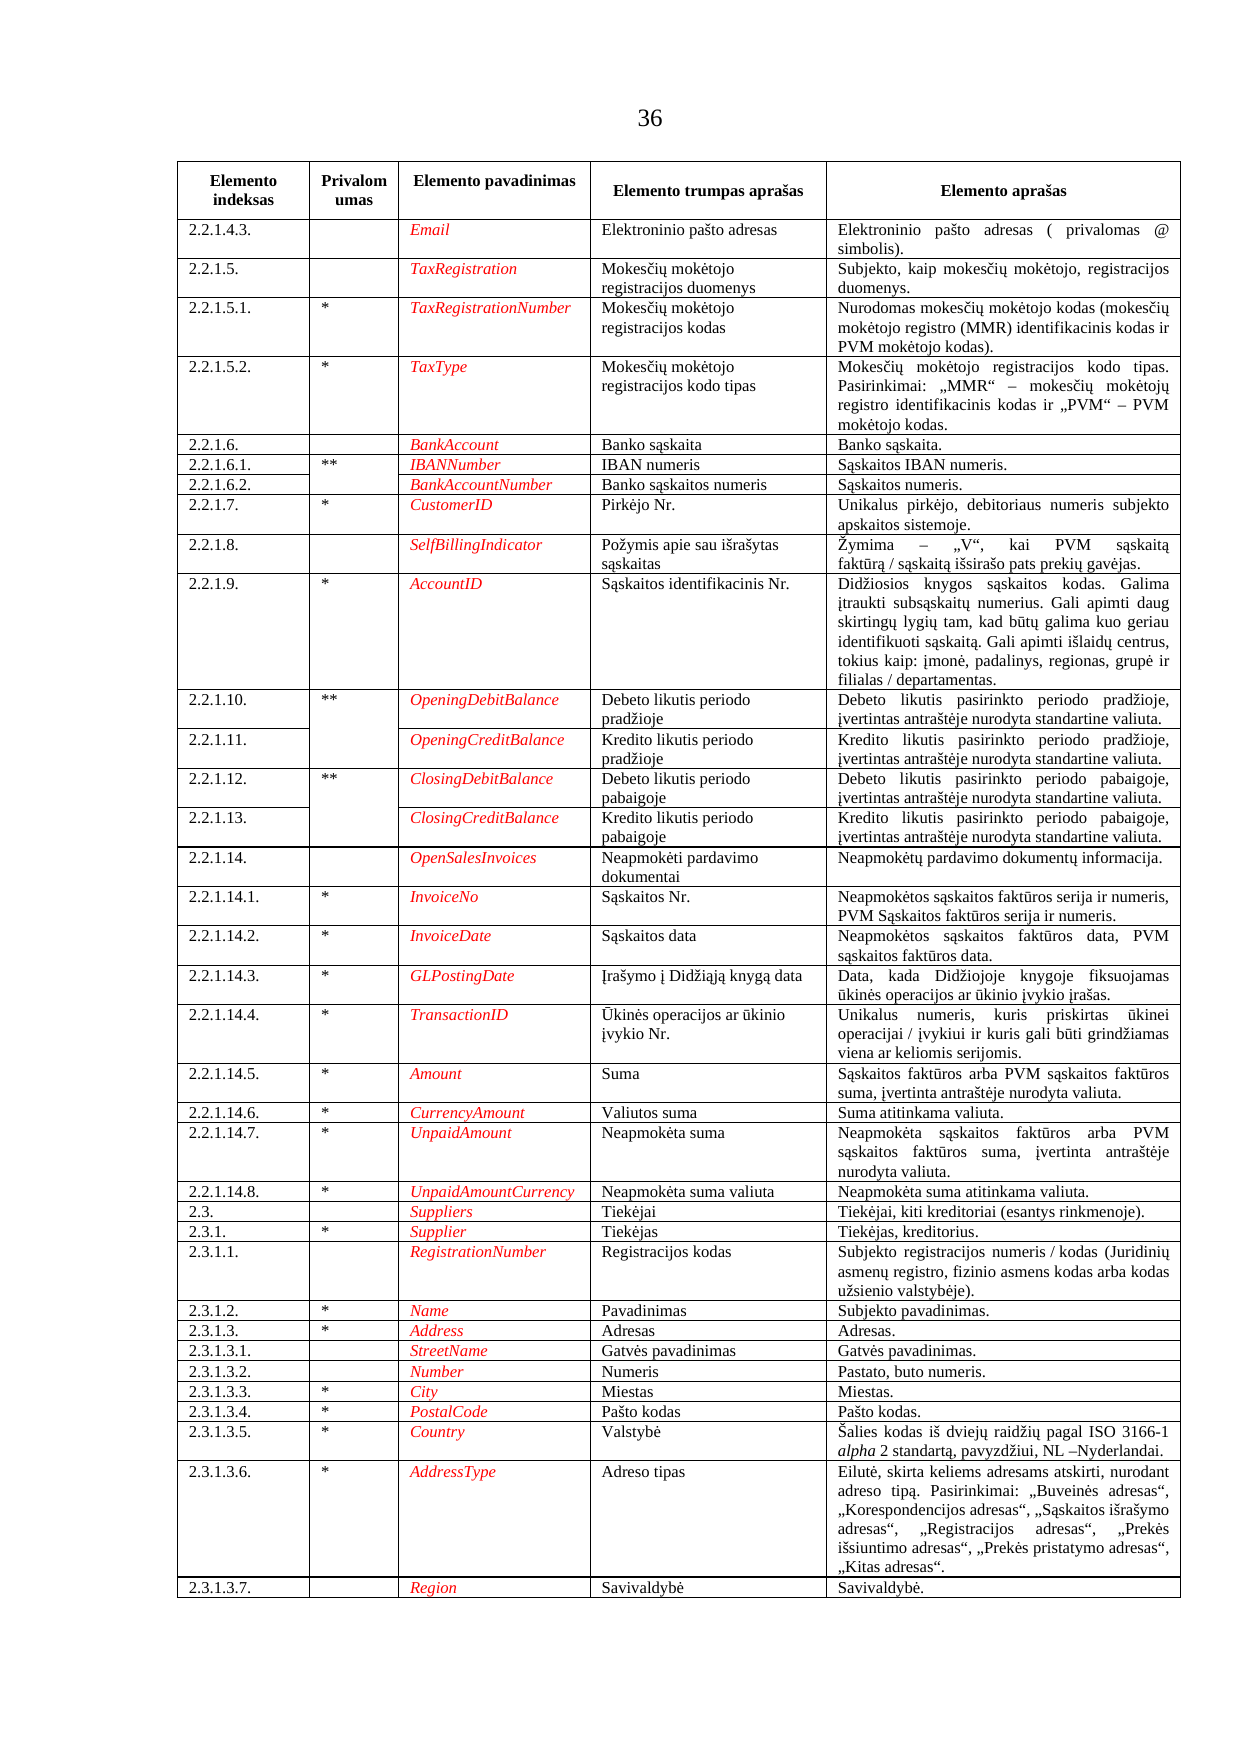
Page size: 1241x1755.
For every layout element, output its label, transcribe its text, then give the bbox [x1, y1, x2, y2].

table_cell Kredito likutis pasirinkto periodo pabaigoje, įvertintas antraštėje nurodyta standartine valiuta. [827, 808, 1180, 846]
table_cell Sąskaitos IBAN numeris. [827, 455, 1180, 474]
table_cell Debeto likutis periodo pradžioje [591, 690, 826, 728]
table_cell * [310, 1301, 398, 1320]
table_cell Pašto kodas [591, 1402, 826, 1421]
table_cell Ūkinės operacijos ar ūkinio įvykio Nr. [591, 1005, 826, 1062]
table_cell Debeto likutis pasirinkto periodo pabaigoje, įvertintas antraštėje nurodyta standartine valiuta. [827, 769, 1180, 807]
table_cell OpeningCreditBalance [399, 729, 590, 768]
table_cell Pastato, buto numeris. [827, 1361, 1180, 1381]
table_cell Žymima – „V“, kai PVM sąskaitą faktūrą / sąskaitą išsirašo pats prekių gavėjas. [827, 535, 1180, 573]
table_cell InvoiceNo [399, 887, 590, 925]
table_cell 2.2.1.14. [178, 848, 309, 886]
table_cell Debeto likutis pasirinkto periodo pradžioje, įvertintas antraštėje nurodyta standartine valiuta. [827, 690, 1180, 728]
table_cell PostalCode [399, 1402, 590, 1421]
table_cell Mokesčių mokėtojo registracijos kodas [591, 298, 826, 356]
table_cell 2.3.1. [178, 1222, 309, 1241]
table_cell 2.2.1.6.2. [178, 475, 309, 494]
table_cell 2.2.1.8. [178, 535, 309, 573]
table_cell * [310, 1182, 398, 1201]
table_cell 2.2.1.13. [178, 808, 309, 846]
table_cell UnpaidAmountCurrency [399, 1182, 590, 1201]
table_cell * [310, 495, 398, 533]
table_cell 2.2.1.14.6. [178, 1103, 309, 1122]
table_cell 2.2.1.9. [178, 574, 309, 689]
table_cell 2.3.1.3.4. [178, 1402, 309, 1421]
table_cell Miestas. [827, 1382, 1180, 1401]
table_cell Sąskaitos faktūros arba PVM sąskaitos faktūros suma, įvertinta antraštėje nurodyta valiuta. [827, 1064, 1180, 1102]
table_cell ClosingCreditBalance [399, 808, 590, 846]
table_cell [310, 1341, 398, 1360]
table_cell Valiutos suma [591, 1103, 826, 1122]
table_cell AddressType [399, 1461, 590, 1576]
table_cell Tiekėjai, kiti kreditoriai (esantys rinkmenoje). [827, 1202, 1180, 1221]
table_cell * [310, 574, 398, 689]
table_cell [310, 848, 398, 886]
table_cell [310, 1578, 398, 1597]
table_cell 2.2.1.6.1. [178, 455, 309, 474]
table_cell Eilutė, skirta keliems adresams atskirti, nurodant adreso tipą. Pasirinkimai: „Buveinės adresas“, „Korespondencijos adresas“, „Sąskaitos išrašymo adresas“, „Registracijos adresas“, „Prekės išsiuntimo adresas“, „Prekės pristatymo adresas“, „Kitas adresas“. [827, 1461, 1180, 1576]
table_cell 2.2.1.14.2. [178, 926, 309, 964]
table_header Privalomumas [310, 162, 398, 218]
table_cell Kredito likutis pasirinkto periodo pradžioje, įvertintas antraštėje nurodyta standartine valiuta. [827, 729, 1180, 768]
table_cell Sąskaitos Nr. [591, 887, 826, 925]
table_cell Subjekto, kaip mokesčių mokėtojo, registracijos duomenys. [827, 259, 1180, 297]
table_cell IBAN numeris [591, 455, 826, 474]
table_cell Adreso tipas [591, 1461, 826, 1576]
table_cell Supplier [399, 1222, 590, 1241]
table_cell Sąskaitos numeris. [827, 475, 1180, 494]
table_cell TaxRegistrationNumber [399, 298, 590, 356]
table_cell * [310, 887, 398, 925]
table_cell 2.2.1.11. [178, 729, 309, 768]
table_cell Kredito likutis periodo pradžioje [591, 729, 826, 768]
table_cell 2.2.1.5.1. [178, 298, 309, 356]
table_cell 2.2.1.14.1. [178, 887, 309, 925]
table_cell Mokesčių mokėtojo registracijos duomenys [591, 259, 826, 297]
table_cell Tiekėjas, kreditorius. [827, 1222, 1180, 1241]
table_cell * [310, 1461, 398, 1576]
table_cell Sąskaitos identifikacinis Nr. [591, 574, 826, 689]
table_cell [310, 259, 398, 297]
table_cell * [310, 926, 398, 964]
table_cell Debeto likutis periodo pabaigoje [591, 769, 826, 807]
table_cell Savivaldybė. [827, 1578, 1180, 1597]
table_cell * [310, 966, 398, 1004]
table_cell Pavadinimas [591, 1301, 826, 1320]
table_cell TaxRegistration [399, 259, 590, 297]
table_cell Adresas. [827, 1321, 1180, 1340]
table_cell Address [399, 1321, 590, 1340]
table_cell Registracijos kodas [591, 1242, 826, 1300]
table_cell Didžiosios knygos sąskaitos kodas. Galima įtraukti subsąskaitų numerius. Gali apimti daug skirtingų lygių tam, kad būtų galima kuo geriau identifikuoti sąskaitą. Gali apimti išlaidų centrus, tokius kaip: įmonė, padalinys, regionas, grupė ir filialas / departamentas. [827, 574, 1180, 689]
table_cell Įrašymo į Didžiąją knygą data [591, 966, 826, 1004]
table_cell Elektroninio pašto adresas [591, 220, 826, 258]
table_cell Suma [591, 1064, 826, 1102]
table_cell 2.3.1.1. [178, 1242, 309, 1300]
table_cell 2.2.1.7. [178, 495, 309, 533]
table_cell Subjekto pavadinimas. [827, 1301, 1180, 1320]
table_cell Data, kada Didžiojoje knygoje fiksuojamas ūkinės operacijos ar ūkinio įvykio įrašas. [827, 966, 1180, 1004]
table_cell Mokesčių mokėtojo registracijos kodo tipas. Pasirinkimai: „MMR“ – mokesčių mokėtojų registro identifikacinis kodas ir „PVM“ – PVM mokėtojo kodas. [827, 357, 1180, 433]
table_cell 2.3.1.3.2. [178, 1361, 309, 1381]
table_cell Number [399, 1361, 590, 1381]
table_cell 2.2.1.14.4. [178, 1005, 309, 1062]
table_cell Suppliers [399, 1202, 590, 1221]
table_cell SelfBillingIndicator [399, 535, 590, 573]
table_cell [310, 1361, 398, 1381]
table_cell Gatvės pavadinimas. [827, 1341, 1180, 1360]
table_cell Neapmokėtų pardavimo dokumentų informacija. [827, 848, 1180, 886]
table_cell AccountID [399, 574, 590, 689]
table_cell Tiekėjas [591, 1222, 826, 1241]
table_cell Numeris [591, 1361, 826, 1381]
table_cell Neapmokėta suma atitinkama valiuta. [827, 1182, 1180, 1201]
table_cell Neapmokėti pardavimo dokumentai [591, 848, 826, 886]
table_cell Suma atitinkama valiuta. [827, 1103, 1180, 1122]
table_cell Neapmokėta suma [591, 1123, 826, 1181]
table_cell * [310, 1005, 398, 1062]
table_cell StreetName [399, 1341, 590, 1360]
table_cell Banko sąskaita [591, 435, 826, 454]
table_cell Neapmokėtos sąskaitos faktūros serija ir numeris, PVM Sąskaitos faktūros serija ir numeris. [827, 887, 1180, 925]
table_header Elemento indeksas [178, 162, 309, 218]
table_cell GLPostingDate [399, 966, 590, 1004]
table_cell 2.3.1.3. [178, 1321, 309, 1340]
table_cell Mokesčių mokėtojo registracijos kodo tipas [591, 357, 826, 433]
table_cell Savivaldybė [591, 1578, 826, 1597]
table_cell * [310, 1123, 398, 1181]
table_cell [310, 1202, 398, 1221]
table_cell [310, 1242, 398, 1300]
table_cell UnpaidAmount [399, 1123, 590, 1181]
table_cell * [310, 298, 398, 356]
table_cell BankAccountNumber [399, 475, 590, 494]
table_cell 2.2.1.4.3. [178, 220, 309, 258]
table_cell Email [399, 220, 590, 258]
table_cell [310, 435, 398, 454]
table_cell Subjekto registracijos numeris / kodas (Juridinių asmenų registro, fizinio asmens kodas arba kodas užsienio valstybėje). [827, 1242, 1180, 1300]
table_cell CustomerID [399, 495, 590, 533]
table_cell * [310, 1422, 398, 1460]
table_cell 2.2.1.10. [178, 690, 309, 728]
table_cell 2.2.1.14.7. [178, 1123, 309, 1181]
table_cell 2.2.1.14.5. [178, 1064, 309, 1102]
table_cell ClosingDebitBalance [399, 769, 590, 807]
table_cell Gatvės pavadinimas [591, 1341, 826, 1360]
table_cell Nurodomas mokesčių mokėtojo kodas (mokesčių mokėtojo registro (MMR) identifikacinis kodas ir PVM mokėtojo kodas). [827, 298, 1180, 356]
table_cell [310, 535, 398, 573]
table_cell Name [399, 1301, 590, 1320]
table_cell InvoiceDate [399, 926, 590, 964]
table_cell 2.3.1.3.7. [178, 1578, 309, 1597]
table_cell Šalies kodas iš dviejų raidžių pagal ISO 3166-1 alpha 2 standartą, pavyzdžiui, NL –Nyderlandai. [827, 1422, 1180, 1460]
table_cell * [310, 1402, 398, 1421]
table_cell Banko sąskaitos numeris [591, 475, 826, 494]
table_cell 2.3.1.3.3. [178, 1382, 309, 1401]
table_cell * [310, 1103, 398, 1122]
table_cell Amount [399, 1064, 590, 1102]
table_cell City [399, 1382, 590, 1401]
table_cell Sąskaitos data [591, 926, 826, 964]
table_cell Adresas [591, 1321, 826, 1340]
table_cell 2.3.1.3.5. [178, 1422, 309, 1460]
table_cell OpeningDebitBalance [399, 690, 590, 728]
table_cell Pirkėjo Nr. [591, 495, 826, 533]
table_cell TaxType [399, 357, 590, 433]
table_cell ** [310, 769, 398, 846]
table_cell OpenSalesInvoices [399, 848, 590, 886]
table_cell Pašto kodas. [827, 1402, 1180, 1421]
table_cell 2.2.1.6. [178, 435, 309, 454]
table_cell * [310, 1064, 398, 1102]
table_cell Unikalus pirkėjo, debitoriaus numeris subjekto apskaitos sistemoje. [827, 495, 1180, 533]
table_cell Kredito likutis periodo pabaigoje [591, 808, 826, 846]
table_cell * [310, 1321, 398, 1340]
table_cell * [310, 1382, 398, 1401]
table_cell BankAccount [399, 435, 590, 454]
table_cell Banko sąskaita. [827, 435, 1180, 454]
table_cell 2.2.1.14.3. [178, 966, 309, 1004]
table_cell RegistrationNumber [399, 1242, 590, 1300]
table_cell Unikalus numeris, kuris priskirtas ūkinei operacijai / įvykiui ir kuris gali būti grindžiamas viena ar keliomis serijomis. [827, 1005, 1180, 1062]
table_cell * [310, 357, 398, 433]
table_cell 2.3.1.3.1. [178, 1341, 309, 1360]
table_header Elemento pavadinimas [399, 162, 590, 218]
table_cell 2.2.1.12. [178, 769, 309, 807]
table_cell Miestas [591, 1382, 826, 1401]
table_cell Valstybė [591, 1422, 826, 1460]
table_cell * [310, 1222, 398, 1241]
table_cell 2.2.1.5.2. [178, 357, 309, 433]
table_cell Elektroninio pašto adresas ( privalomas @ simbolis). [827, 220, 1180, 258]
table_cell ** [310, 455, 398, 494]
table_cell Neapmokėta sąskaitos faktūros arba PVM sąskaitos faktūros suma, įvertinta antraštėje nurodyta valiuta. [827, 1123, 1180, 1181]
table_cell ** [310, 690, 398, 768]
table_cell CurrencyAmount [399, 1103, 590, 1122]
table_cell Neapmokėta suma valiuta [591, 1182, 826, 1201]
table_cell Tiekėjai [591, 1202, 826, 1221]
table_cell IBANNumber [399, 455, 590, 474]
table_header Elemento trumpas aprašas [591, 162, 826, 218]
table_cell Region [399, 1578, 590, 1597]
table_cell 2.3.1.3.6. [178, 1461, 309, 1576]
table_cell 2.2.1.14.8. [178, 1182, 309, 1201]
table_cell 2.3. [178, 1202, 309, 1221]
table_cell 2.3.1.2. [178, 1301, 309, 1320]
table_cell Neapmokėtos sąskaitos faktūros data, PVM sąskaitos faktūros data. [827, 926, 1180, 964]
table_header Elemento aprašas [827, 162, 1180, 218]
table_cell Country [399, 1422, 590, 1460]
table_cell 2.2.1.5. [178, 259, 309, 297]
table_cell Požymis apie sau išrašytas sąskaitas [591, 535, 826, 573]
table_cell TransactionID [399, 1005, 590, 1062]
table_cell [310, 220, 398, 258]
